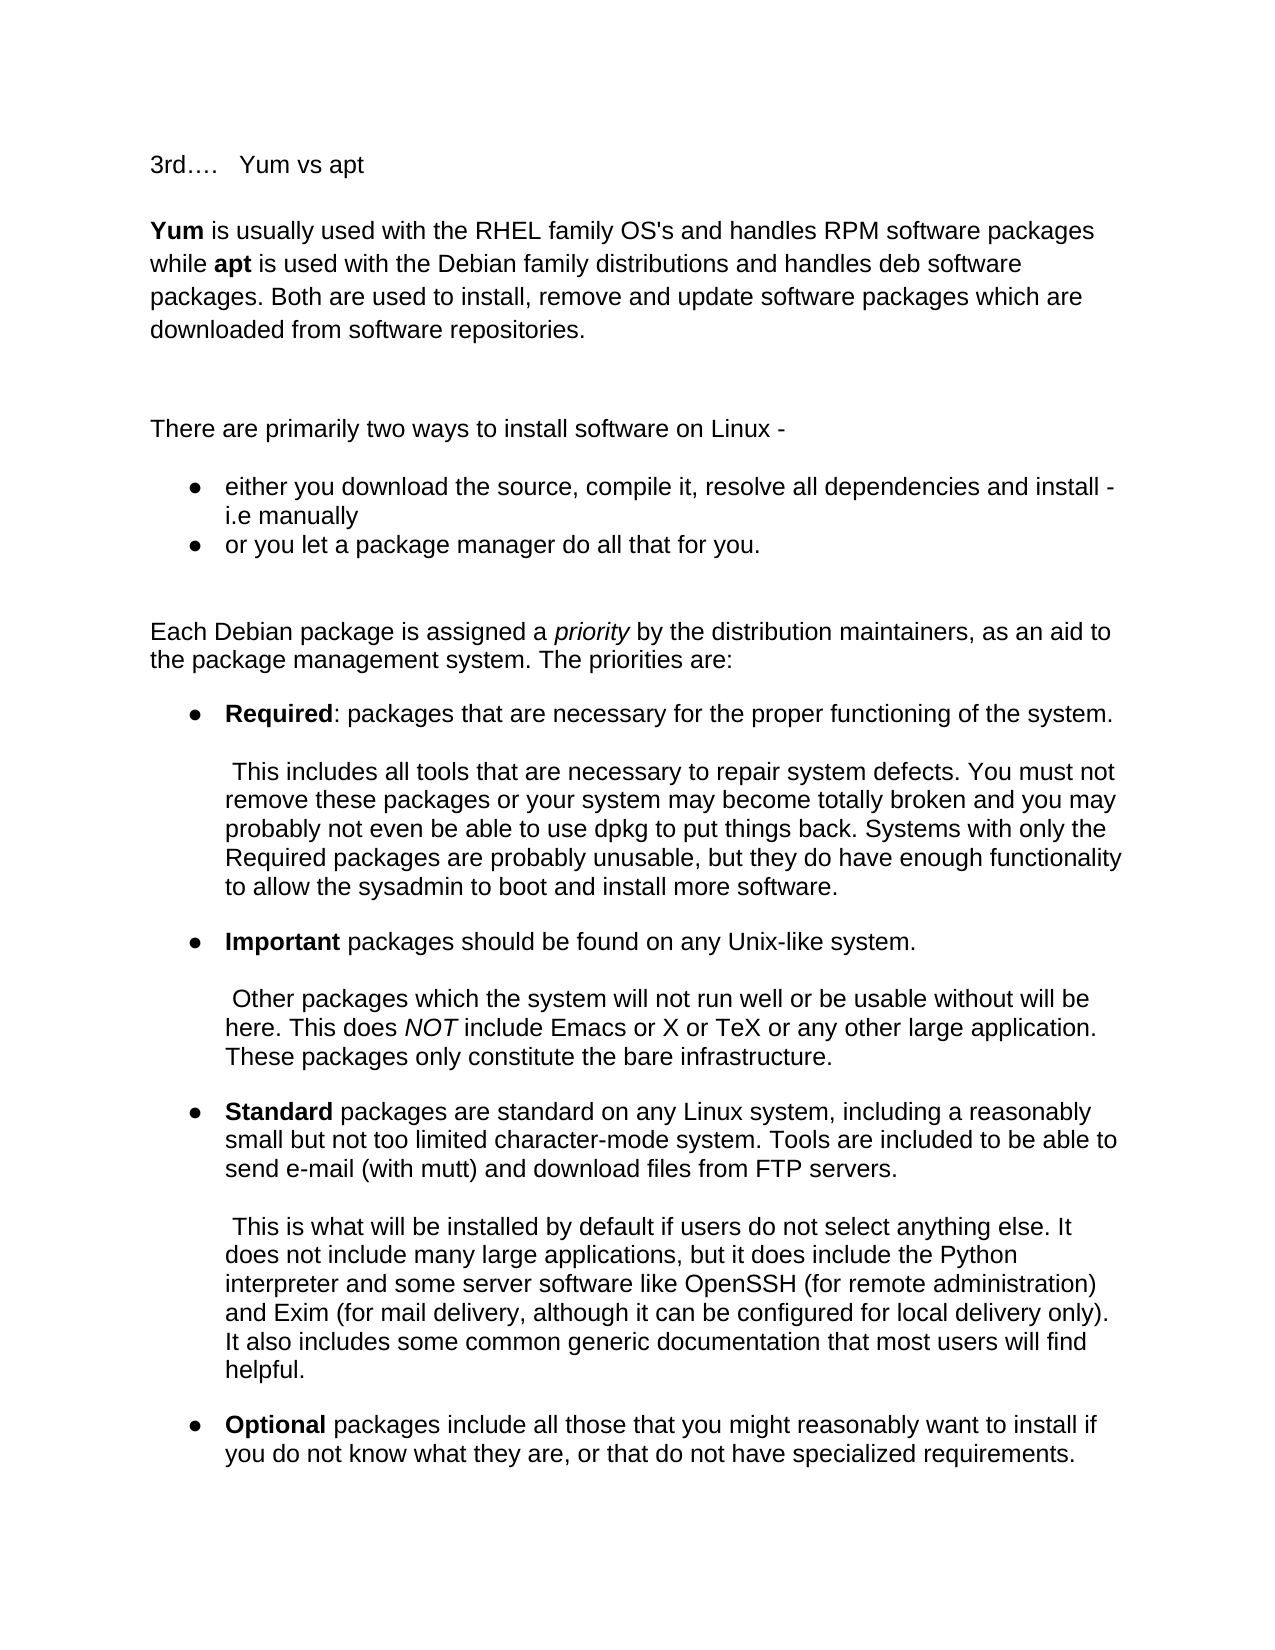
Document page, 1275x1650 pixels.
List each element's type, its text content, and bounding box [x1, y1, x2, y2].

list or you let a package manager do all that for you. [187, 530, 1125, 558]
list either you download the source, compile it, resolve all dependencies and install - i.e manually [187, 472, 1125, 530]
text 3rd…. Yum vs apt [150, 150, 1125, 179]
text There are primarily two ways to install software on Linux - [150, 414, 1125, 443]
text Each Debian package is assigned a priority by the distribution maintainers, as an aid to the package management system. The priorities are: [150, 616, 1125, 674]
list Standard packages are standard on any Linux system, including a reasonably small but not too limited character-mode system. Tools are included to be able to send e-mail (with mutt) and download files from FTP servers. This is what will be installed by default if users do not select anything else. It does not include many large applications, but it does include the Python interpreter and some server software like OpenSSH (for remote administration) and Exim (for mail delivery, although it can be configured for local delivery only). It also includes some common generic documentation that most users will find helpful. [187, 1097, 1125, 1411]
list Optional packages include all those that you might reasonably want to install if you do not know what they are, or that do not have specialized requirements. [187, 1411, 1125, 1497]
list Important packages should be found on any Unix-like system. Other packages which the system will not run well or be usable without will be here. This does NOT include Emacs or X or TeX or any other large application. These packages only constitute the bare infrastructure. [187, 927, 1125, 1097]
text Yum is usually used with the RHEL family OS's and handles RPM software packages while apt is used with the Debian family distributions and handles deb software packages. Both are used to install, remove and update software packages which are downloaded from software repositories. [150, 216, 1125, 344]
list Required: packages that are necessary for the proper functioning of the system. This includes all tools that are necessary to repair system defects. You must not remove these packages or your system may become totally broken and you may probably not even be able to use dpkg to put things back. Systems with only the Required packages are probably unusable, but they do have enough functionality to allow the sysadmin to boot and install more software. [187, 699, 1125, 927]
